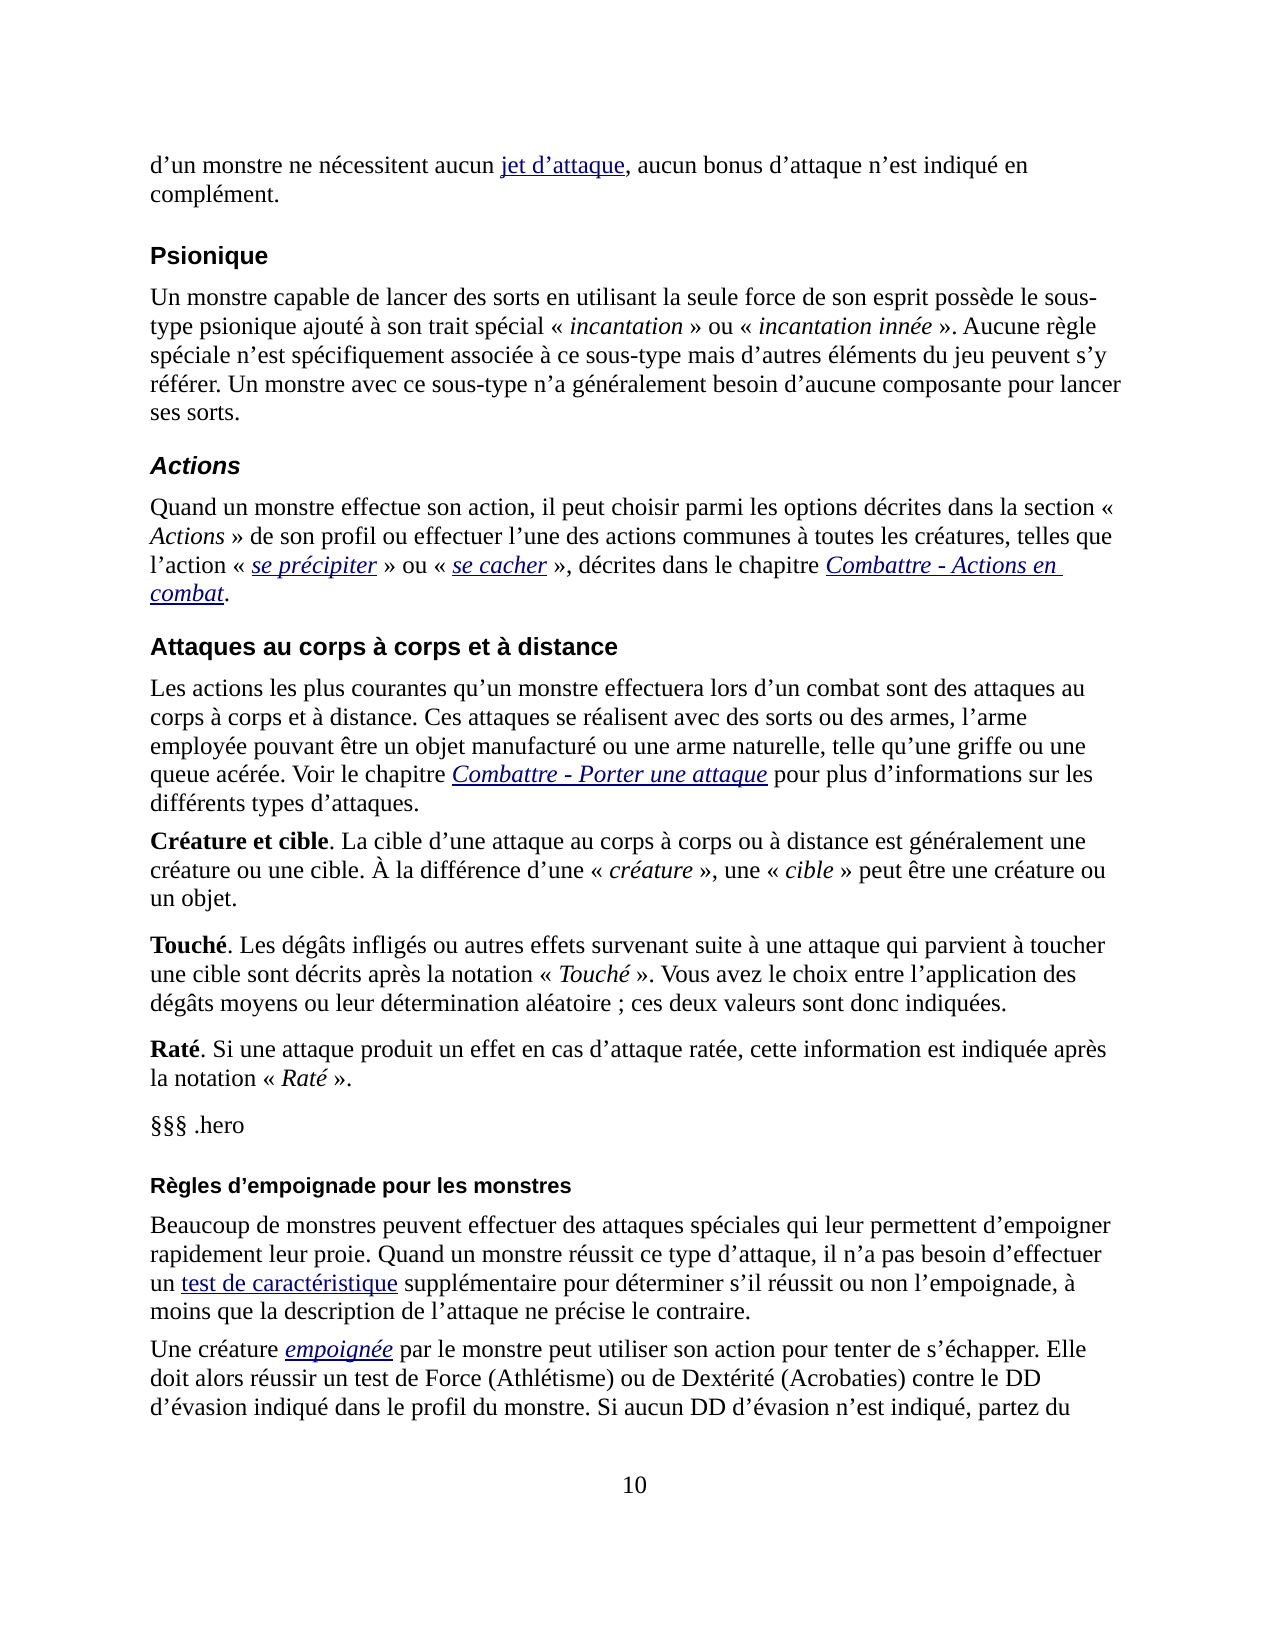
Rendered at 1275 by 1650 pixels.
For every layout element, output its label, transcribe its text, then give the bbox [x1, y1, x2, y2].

text Créature et cible. La cible d’une attaque au corps à corps ou à distance est généralement une créature ou une cible. À la différence d’une « créature », une « cible » peut être une créature ou un objet. [150, 826, 1125, 912]
subtitle Psionique [150, 241, 1125, 270]
text §§§ .hero [150, 1110, 1125, 1138]
subtitle Règles d’empoignade pour les monstres [150, 1172, 1125, 1198]
text Quand un monstre effectue son action, il peut choisir parmi les options décrites dans la section « Actions » de son profil ou effectuer l’une des actions communes à toutes les créatures, telles que l’action « se précipiter » ou « se cacher », décrites dans le chapitre Combattre - Actions en combat. [150, 492, 1125, 607]
text Touché. Les dégâts infligés ou autres effets survenant suite à une attaque qui parvient à toucher une cible sont décrits après la notation « Touché ». Vous avez le choix entre l’application des dégâts moyens ou leur détermination aléatoire ; ces deux valeurs sont donc indiquées. [150, 930, 1125, 1016]
subtitle Attaques au corps à corps et à distance [150, 632, 1125, 661]
text Un monstre capable de lancer des sorts en utilisant la seule force de son esprit possède le sous-type psionique ajouté à son trait spécial « incantation » ou « incantation innée ». Aucune règle spéciale n’est spécifiquement associée à ce sous-type mais d’autres éléments du jeu peuvent s’y référer. Un monstre avec ce sous-type n’a généralement besoin d’aucune composante pour lancer ses sorts. [150, 282, 1125, 426]
text Beaucoup de monstres peuvent effectuer des attaques spéciales qui leur permettent d’empoigner rapidement leur proie. Quand un monstre réussit ce type d’attaque, il n’a pas besoin d’effectuer un test de caractéristique supplémentaire pour déterminer s’il réussit ou non l’empoignade, à moins que la description de l’attaque ne précise le contraire. [150, 1210, 1125, 1325]
text Raté. Si une attaque produit un effet en cas d’attaque ratée, cette information est indiquée après la notation « Raté ». [150, 1034, 1125, 1092]
subtitle Actions [150, 451, 1125, 480]
text d’un monstre ne nécessitent aucun jet d’attaque, aucun bonus d’attaque n’est indiqué en complément. [150, 150, 1125, 207]
text Les actions les plus courantes qu’un monstre effectuera lors d’un combat sont des attaques au corps à corps et à distance. Ces attaques se réalisent avec des sorts ou des armes, l’arme employée pouvant être un objet manufacturé ou une arme naturelle, telle qu’une griffe ou une queue acérée. Voir le chapitre Combattre - Porter une attaque pour plus d’informations sur les différents types d’attaques. [150, 673, 1125, 817]
text Une créature empoignée par le monstre peut utiliser son action pour tenter de s’échapper. Elle doit alors réussir un test de Force (Athlétisme) ou de Dextérité (Acrobaties) contre le DD d’évasion indiqué dans le profil du monstre. Si aucun DD d’évasion n’est indiqué, partez du [150, 1334, 1125, 1420]
